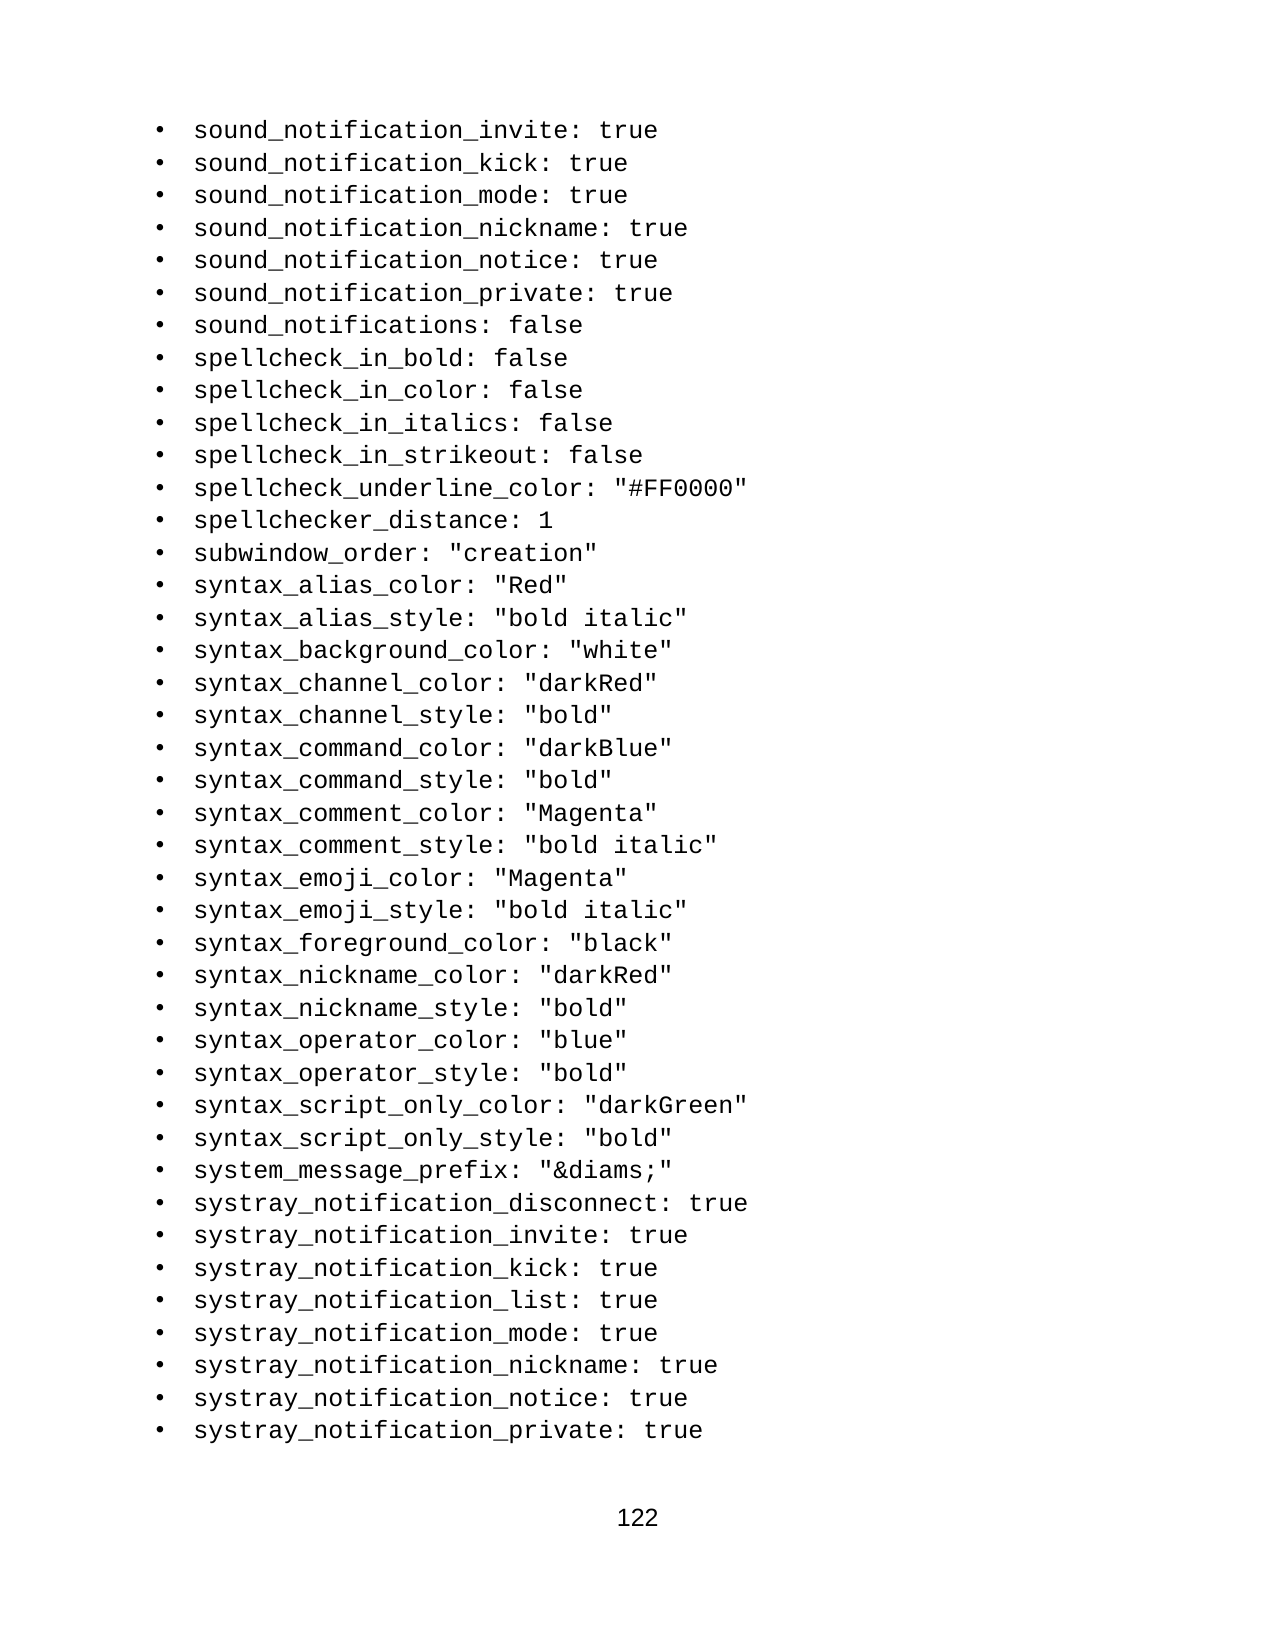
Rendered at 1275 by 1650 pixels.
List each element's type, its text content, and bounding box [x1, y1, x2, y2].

list sound_notifications: false [156, 313, 1157, 341]
list systray_notification_disconnect: true [156, 1191, 1157, 1219]
list system_message_prefix: "&diams;" [156, 1158, 1157, 1186]
list spellcheck_in_bold: false [156, 346, 1157, 374]
list syntax_foreground_color: "black" [156, 931, 1157, 959]
list sound_notification_nickname: true [156, 216, 1157, 244]
list syntax_command_color: "darkBlue" [156, 736, 1157, 764]
list spellchecker_distance: 1 [156, 508, 1157, 536]
list systray_notification_mode: true [156, 1321, 1157, 1349]
list syntax_comment_style: "bold italic" [156, 833, 1157, 861]
list systray_notification_nickname: true [156, 1353, 1157, 1381]
list systray_notification_notice: true [156, 1386, 1157, 1414]
list syntax_nickname_color: "darkRed" [156, 963, 1157, 991]
list syntax_emoji_color: "Magenta" [156, 866, 1157, 894]
list systray_notification_list: true [156, 1288, 1157, 1316]
list spellcheck_underline_color: "#FF0000" [156, 476, 1157, 504]
list sound_notification_invite: true [156, 118, 1157, 146]
list syntax_background_color: "white" [156, 638, 1157, 666]
list syntax_script_only_style: "bold" [156, 1126, 1157, 1154]
list sound_notification_kick: true [156, 151, 1157, 179]
list syntax_emoji_style: "bold italic" [156, 898, 1157, 926]
list syntax_comment_color: "Magenta" [156, 801, 1157, 829]
list systray_notification_invite: true [156, 1223, 1157, 1251]
list syntax_nickname_style: "bold" [156, 996, 1157, 1024]
list syntax_channel_style: "bold" [156, 703, 1157, 731]
list systray_notification_kick: true [156, 1256, 1157, 1284]
list syntax_operator_style: "bold" [156, 1061, 1157, 1089]
list syntax_alias_color: "Red" [156, 573, 1157, 601]
list sound_notification_private: true [156, 281, 1157, 309]
list syntax_operator_color: "blue" [156, 1028, 1157, 1056]
list sound_notification_notice: true [156, 248, 1157, 276]
list subwindow_order: "creation" [156, 541, 1157, 569]
list systray_notification_private: true [156, 1418, 1157, 1446]
list syntax_alias_style: "bold italic" [156, 606, 1157, 634]
list spellcheck_in_color: false [156, 378, 1157, 406]
list spellcheck_in_italics: false [156, 411, 1157, 439]
list syntax_channel_color: "darkRed" [156, 671, 1157, 699]
list sound_notification_mode: true [156, 183, 1157, 211]
list syntax_script_only_color: "darkGreen" [156, 1093, 1157, 1121]
list spellcheck_in_strikeout: false [156, 443, 1157, 471]
list syntax_command_style: "bold" [156, 768, 1157, 796]
